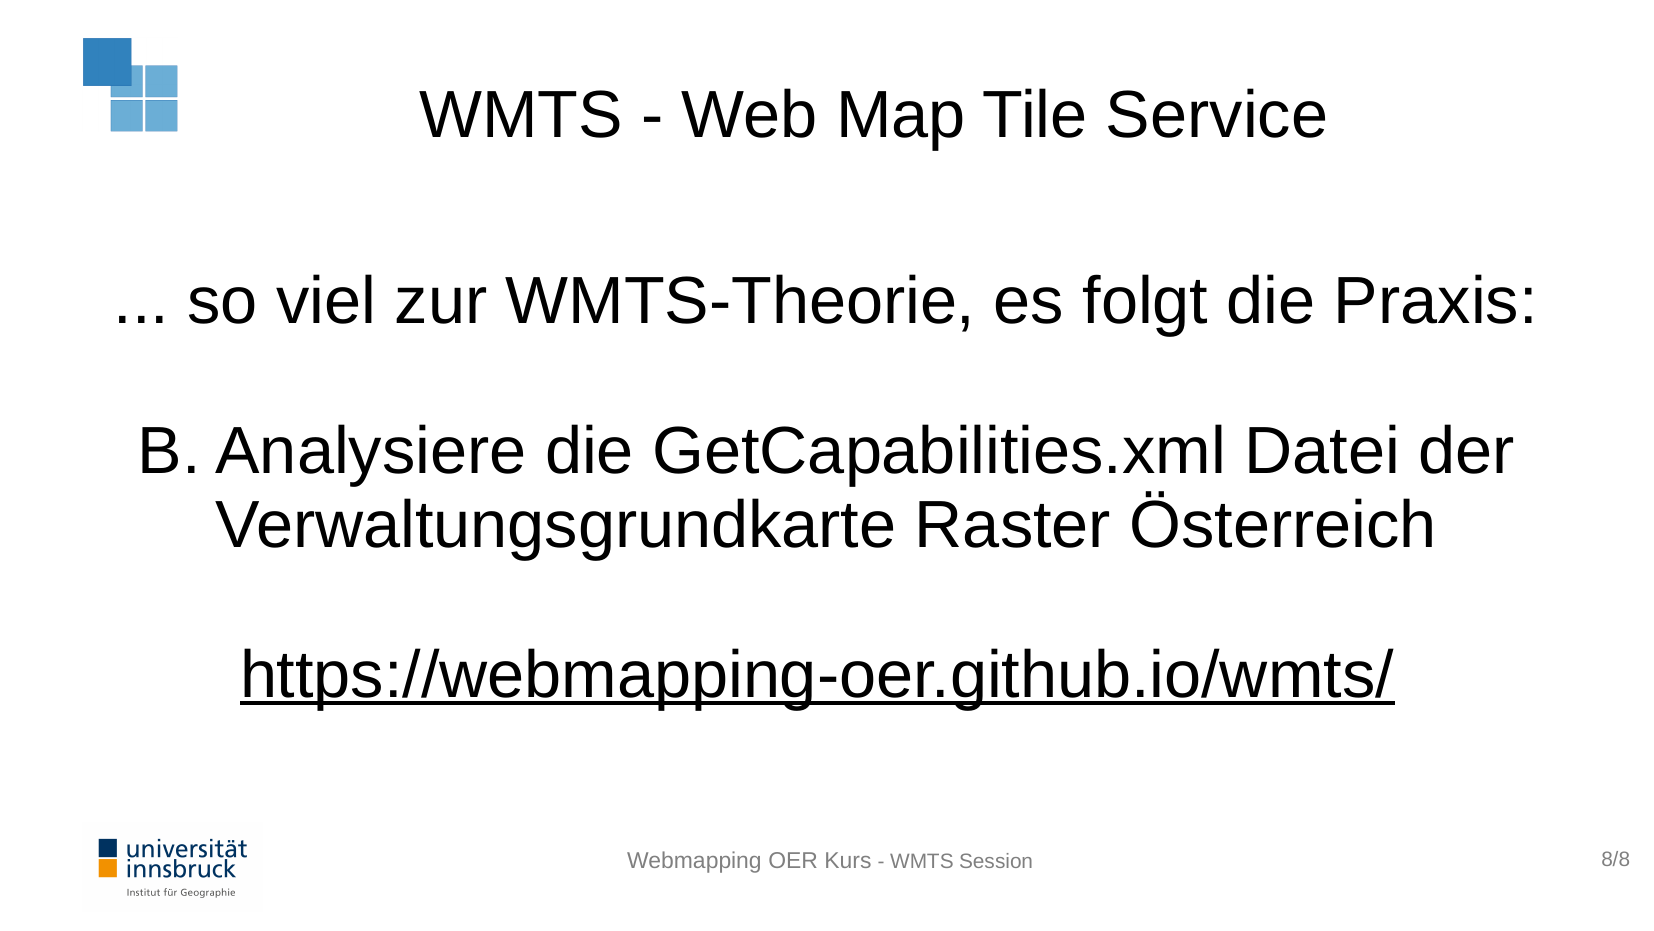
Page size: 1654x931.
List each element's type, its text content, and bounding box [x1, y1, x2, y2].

subtitle ... so viel zur WMTS-Theorie, es folgt die Praxis: B. Analysiere die GetCapabilities.xml Datei der Verwaltungsgrundkarte Raster Österreich https://webmapping-oer.github.io/wmts/ [82, 217, 1571, 758]
picture [82, 822, 263, 912]
title WMTS - Web Map Tile Service [206, 37, 1542, 193]
picture [82, 37, 178, 132]
